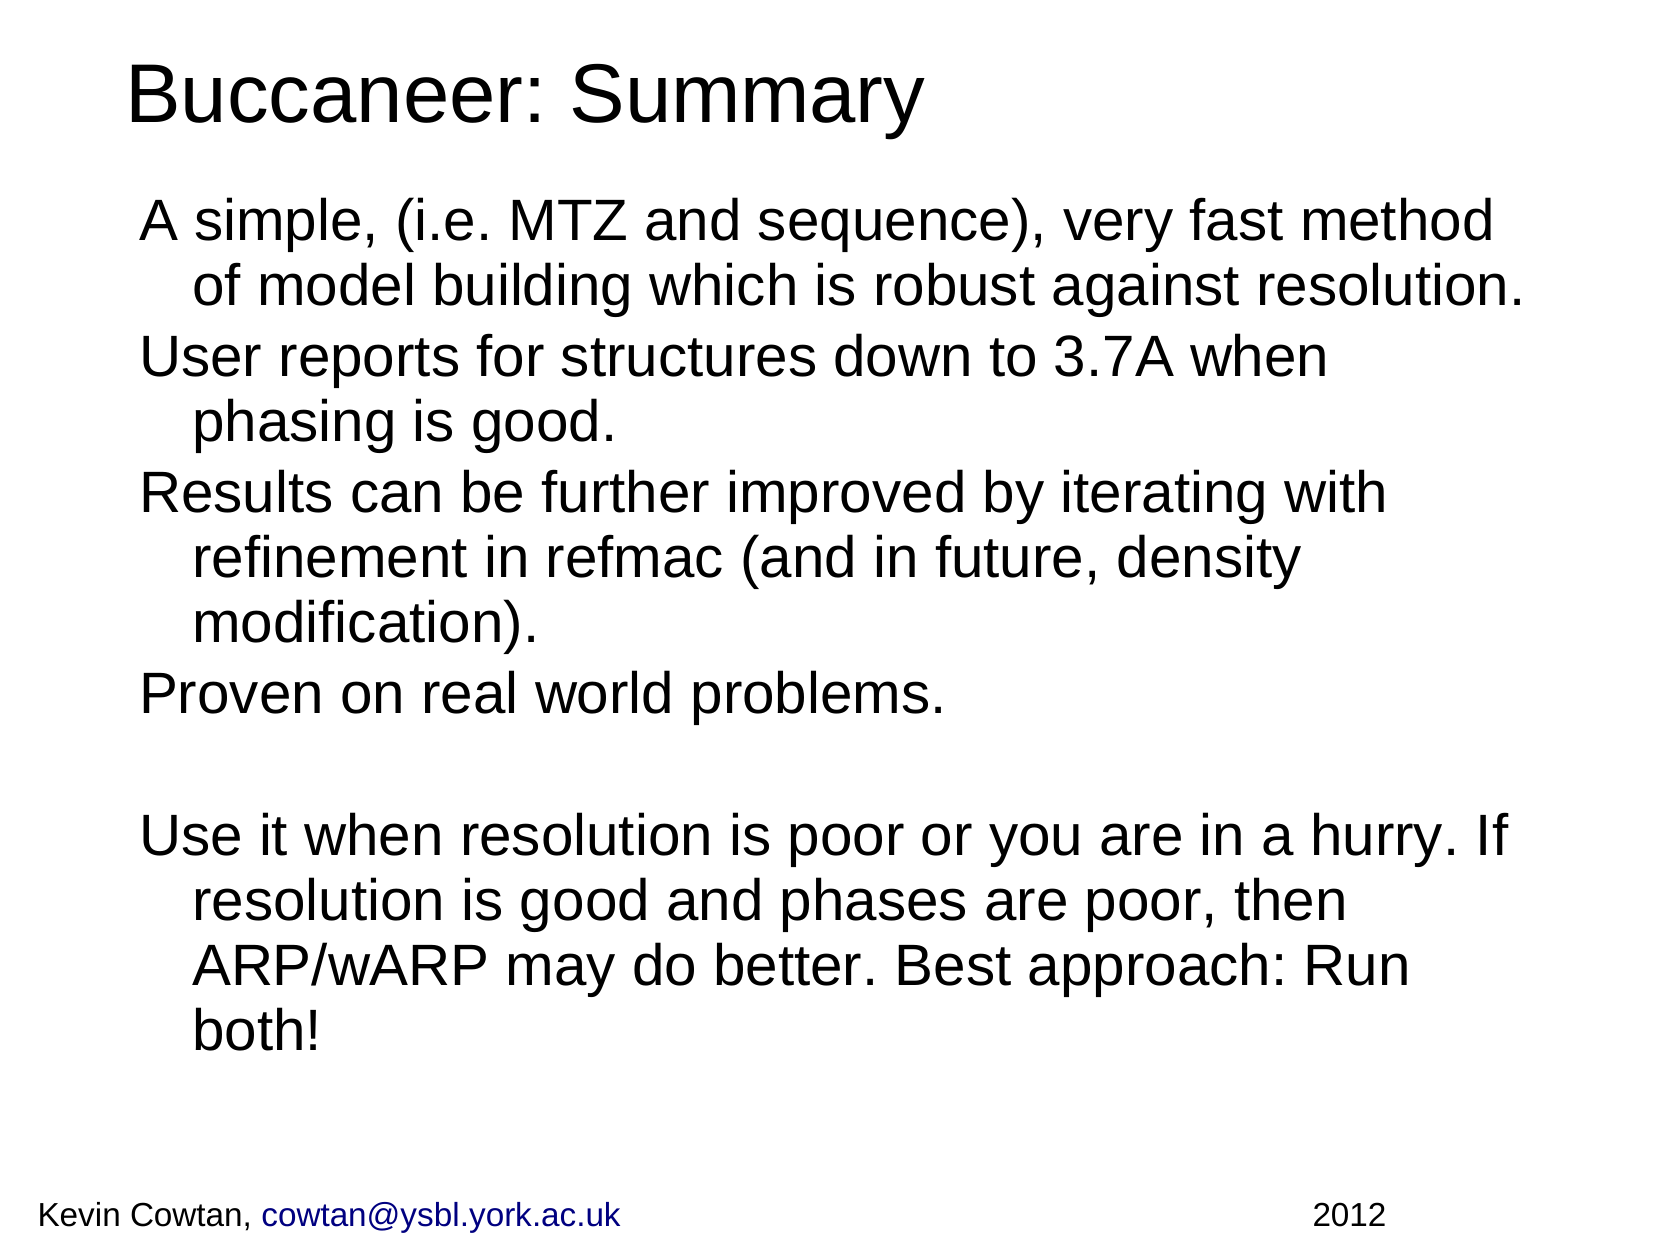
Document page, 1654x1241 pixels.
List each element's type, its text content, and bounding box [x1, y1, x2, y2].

title Buccaneer: Summary [125, 37, 1538, 151]
list A simple, (i.e. MTZ and sequence), very fast method of model building which is robust against resolution. User reports for structures down to 3.7A when phasing is good. Results can be further improved by iterating with refinement in refmac (and in future, density modification). Proven on real world problems. Use it when resolution is poor or you are in a hurry. If resolution is good and phases are poor, then ARP/wARP may do better. Best approach: Run both! [121, 187, 1534, 1127]
